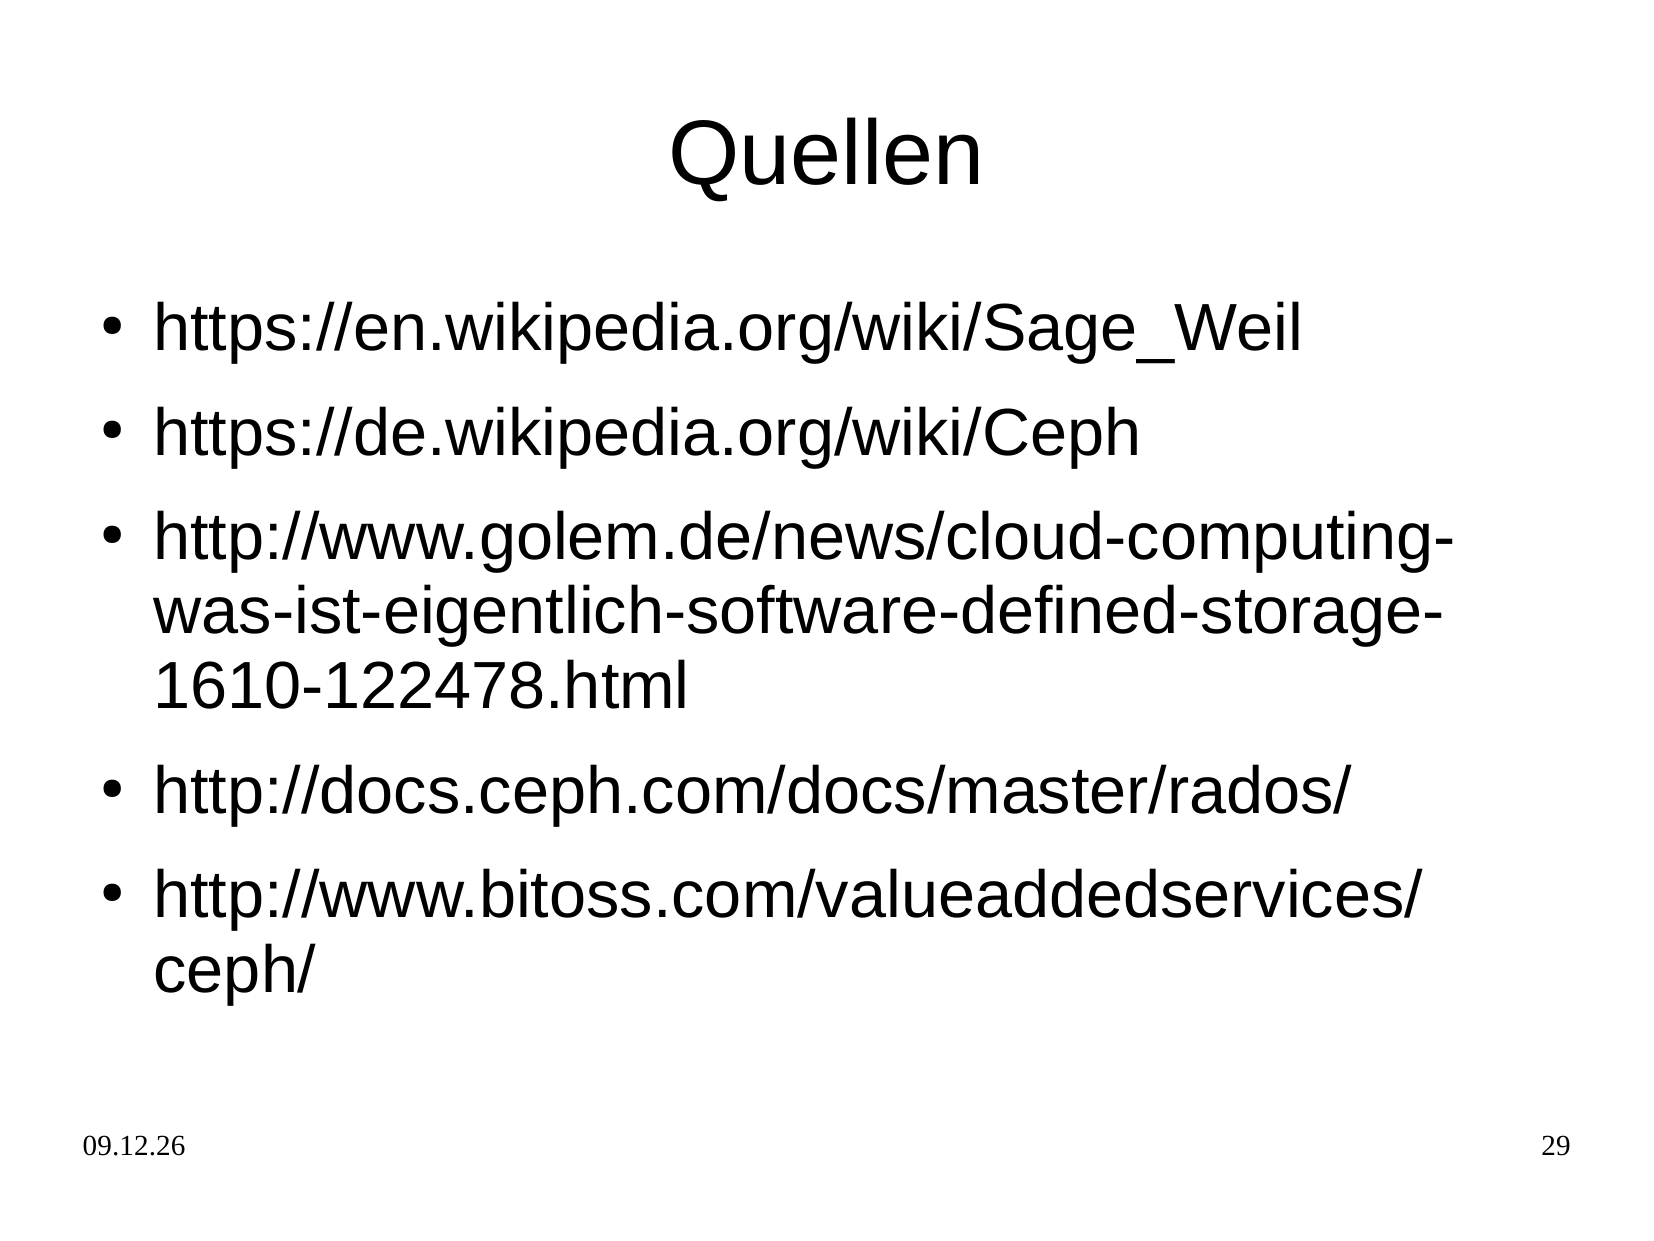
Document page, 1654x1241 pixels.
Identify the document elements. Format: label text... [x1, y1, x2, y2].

title Quellen [82, 49, 1571, 257]
list https://en.wikipedia.org/wiki/Sage_Weil https://de.wikipedia.org/wiki/Ceph http://www.golem.de/news/cloud-computing-was-ist-eigentlich-software-defined-storage-1610-122478.html http://docs.ceph.com/docs/master/rados/ http://www.bitoss.com/valueaddedservices/ceph/ [82, 290, 1571, 1010]
